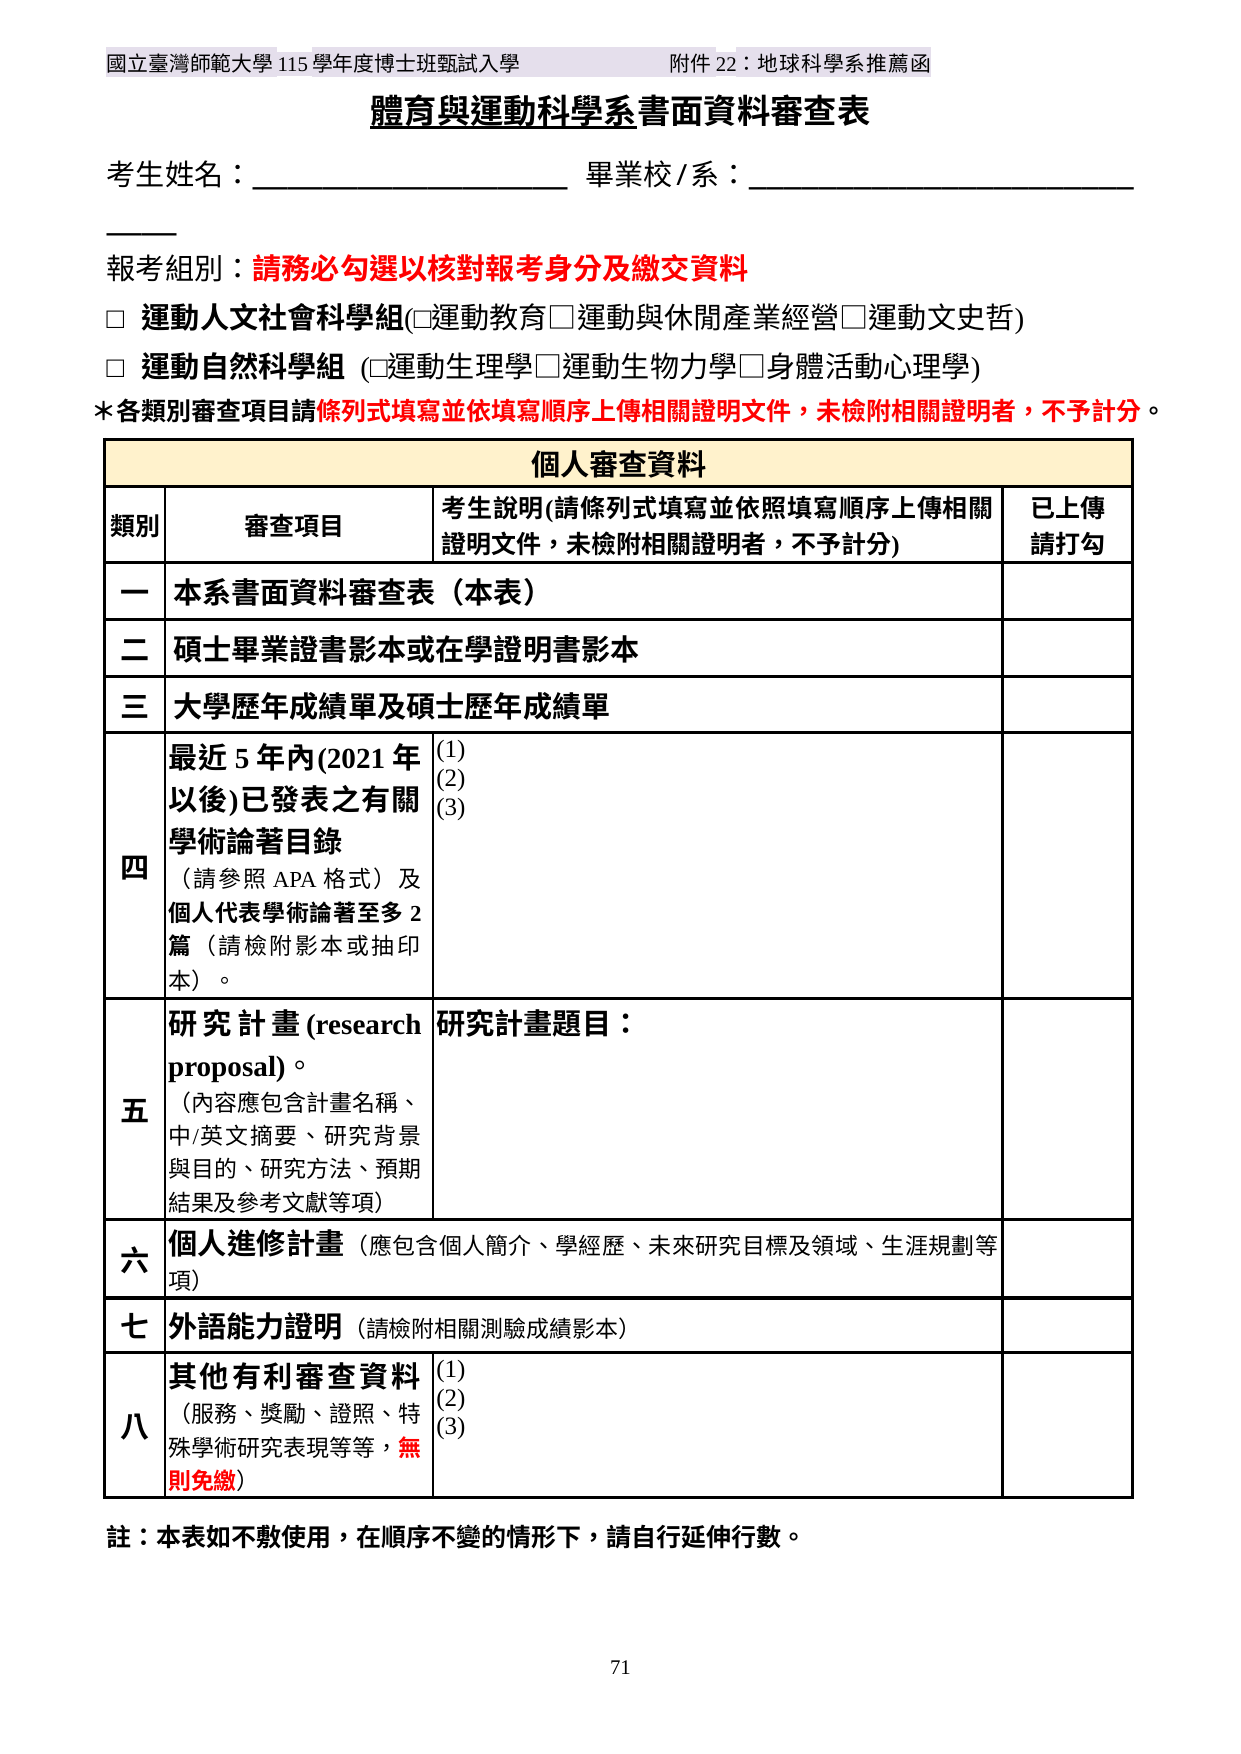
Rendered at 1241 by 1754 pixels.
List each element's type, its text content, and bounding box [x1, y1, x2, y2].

table_header 個人審查資料 [106, 441, 1131, 485]
table_cell 六 [106, 1221, 164, 1296]
table_cell 外語能力證明（請檢附相關測驗成績影本） [166, 1300, 1001, 1351]
text □ 運動人文社會科學組(□運動教育□運動與休閒產業經營□運動文史哲) [106, 294, 1134, 337]
table_cell [1004, 734, 1131, 997]
table_cell [1004, 1221, 1131, 1296]
table_cell 一 [106, 564, 164, 618]
table_cell 審查項目 [166, 488, 432, 561]
table_cell 研究計畫(research proposal)。 （內容應包含計畫名稱、中/英文摘要、研究背景與目的、研究方法、預期結果及參考文獻等項） [166, 1000, 432, 1218]
text ＊各類別審查項目請條列式填寫並依填寫順序上傳相關證明文件，未檢附相關證明者，不予計分。 [92, 392, 1193, 428]
table_cell 個人進修計畫（應包含個人簡介、學經歷、未來研究目標及領域、生涯規劃等項） [166, 1221, 1001, 1296]
table_cell [1004, 1000, 1131, 1218]
table_cell [1004, 1300, 1131, 1351]
table_cell [1004, 621, 1131, 675]
table_cell [1004, 564, 1131, 618]
table_cell (1) (2) (3) [434, 1354, 1001, 1496]
table_cell [1004, 1354, 1131, 1496]
table_cell 類別 [106, 488, 164, 561]
text 報考組別：請務必勾選以核對報考身分及繳交資料 [106, 246, 1134, 288]
table_cell 已上傳 請打勾 [1004, 488, 1131, 561]
table_cell [1004, 678, 1131, 731]
table_cell 二 [106, 621, 164, 675]
table_cell 考生說明(請條列式填寫並依照填寫順序上傳相關證明文件，未檢附相關證明者，不予計分) [434, 488, 1001, 561]
text 註：本表如不敷使用，在順序不變的情形下，請自行延伸行數。 [106, 1518, 1134, 1554]
text □ 運動自然科學組 (□運動生理學□運動生物力學□身體活動心理學) [106, 343, 1134, 386]
table_cell 研究計畫題目： [434, 1000, 1001, 1218]
table_cell 八 [106, 1354, 164, 1496]
text 體育與運動科學系書面資料審查表 [106, 85, 1134, 133]
table_cell 本系書面資料審查表（本表） [166, 564, 1001, 618]
table_cell 最近5年內(2021年以後)已發表之有關學術論著目錄 （請參照APA格式）及個人代表學術論著至多2篇（請檢附影本或抽印本）。 [166, 734, 432, 997]
table_cell 碩士畢業證書影本或在學證明書影本 [166, 621, 1001, 675]
text 考生姓名：__________________ 畢業校/系：__________________________ [106, 152, 1134, 240]
table_cell 三 [106, 678, 164, 731]
table_cell 其他有利審查資料（服務、獎勵、證照、特殊學術研究表現等等，無則免繳） [166, 1354, 432, 1496]
table_cell 大學歷年成績單及碩士歷年成績單 [166, 678, 1001, 731]
table_cell 四 [106, 734, 164, 997]
table_cell 五 [106, 1000, 164, 1218]
table_cell (1) (2) (3) [434, 734, 1001, 997]
table_cell 七 [106, 1300, 164, 1351]
